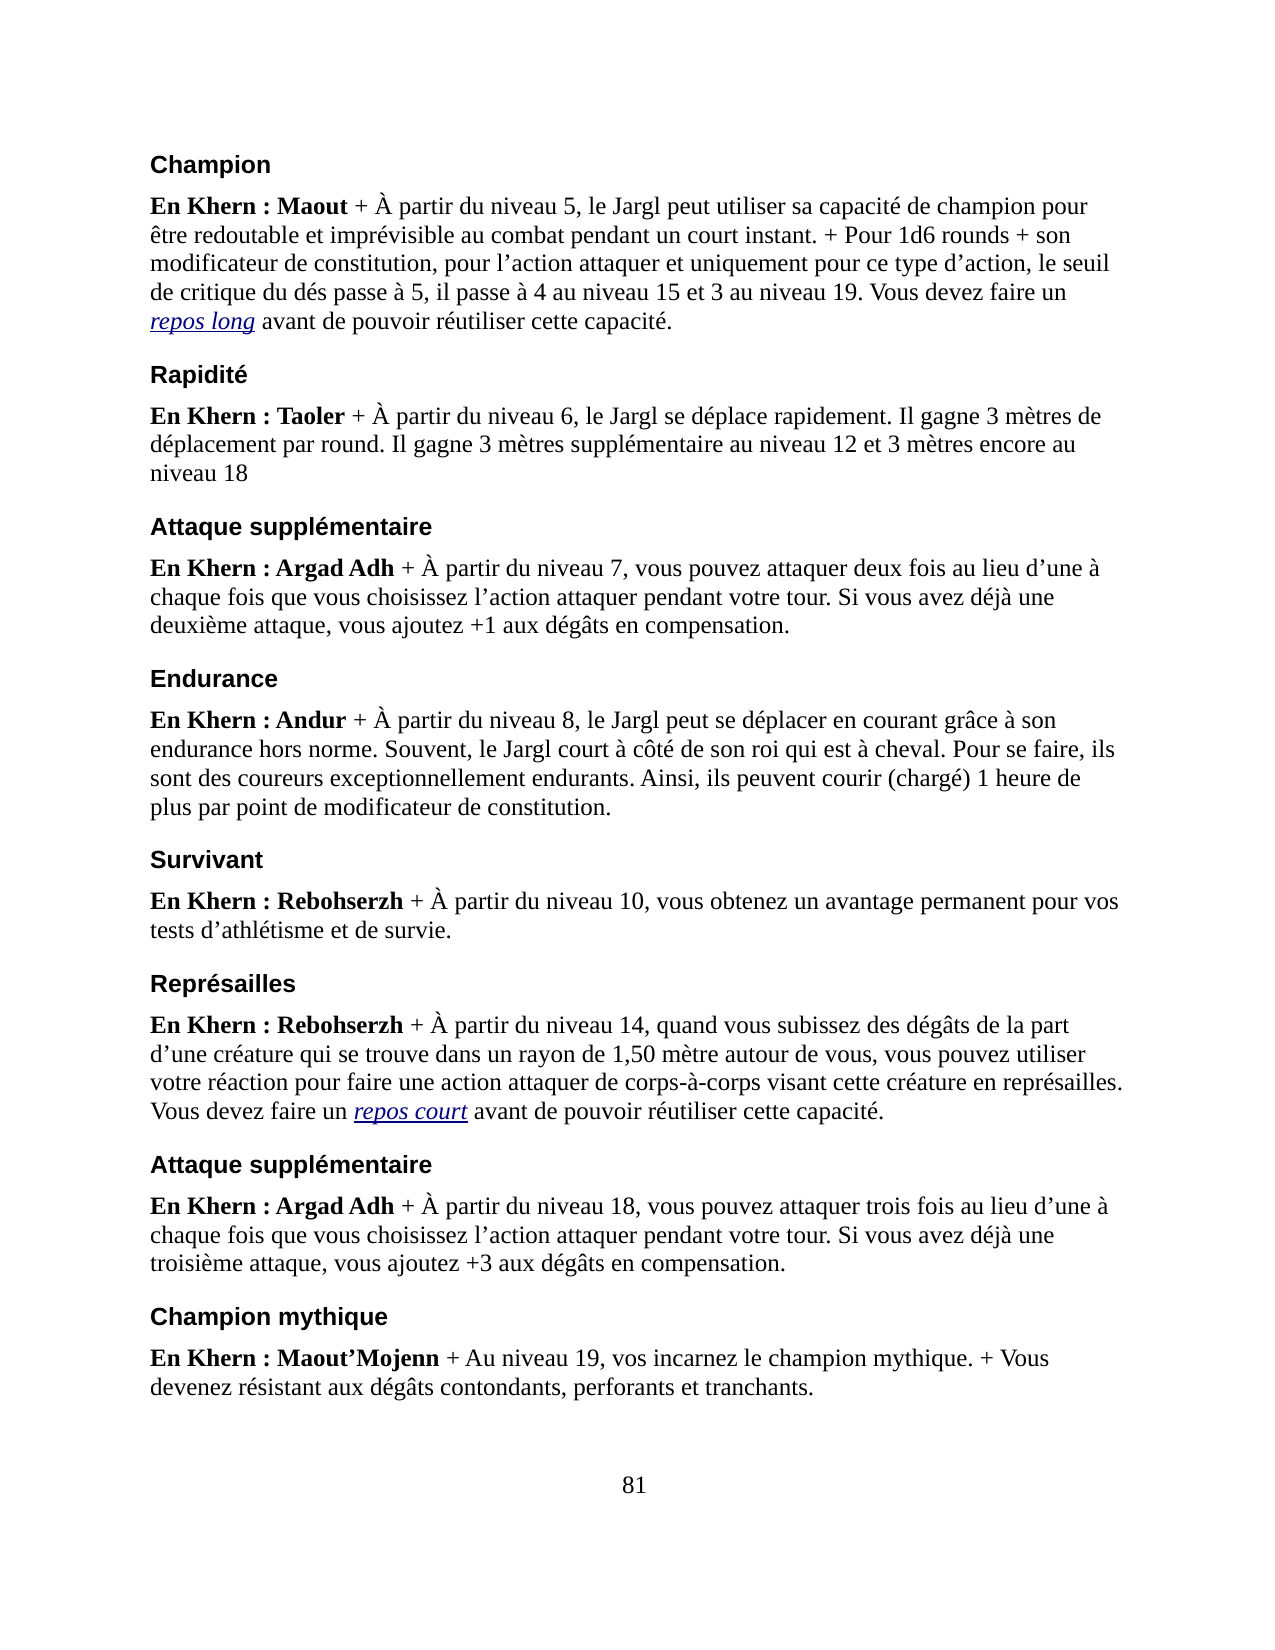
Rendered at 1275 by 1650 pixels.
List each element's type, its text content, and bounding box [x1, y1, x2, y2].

subtitle Survivant [150, 845, 1125, 874]
subtitle Rapidité [150, 360, 1125, 388]
text En Khern : Argad Adh + À partir du niveau 7, vous pouvez attaquer deux fois au lieu d’une à chaque fois que vous choisissez l’action attaquer pendant votre tour. Si vous avez déjà une deuxième attaque, vous ajoutez +1 aux dégâts en compensation. [150, 553, 1125, 639]
text En Khern : Andur + À partir du niveau 8, le Jargl peut se déplacer en courant grâce à son endurance hors norme. Souvent, le Jargl court à côté de son roi qui est à cheval. Pour se faire, ils sont des coureurs exceptionnellement endurants. Ainsi, ils peuvent courir (chargé) 1 heure de plus par point de modificateur de constitution. [150, 705, 1125, 820]
text En Khern : Maout + À partir du niveau 5, le Jargl peut utiliser sa capacité de champion pour être redoutable et imprévisible au combat pendant un court instant. + Pour 1d6 rounds + son modificateur de constitution, pour l’action attaquer et uniquement pour ce type d’action, le seuil de critique du dés passe à 5, il passe à 4 au niveau 15 et 3 au niveau 19. Vous devez faire un repos long avant de pouvoir réutiliser cette capacité. [150, 191, 1125, 335]
text En Khern : Taoler + À partir du niveau 6, le Jargl se déplace rapidement. Il gagne 3 mètres de déplacement par round. Il gagne 3 mètres supplémentaire au niveau 12 et 3 mètres encore au niveau 18 [150, 401, 1125, 487]
subtitle Attaque supplémentaire [150, 1150, 1125, 1178]
subtitle Endurance [150, 664, 1125, 693]
subtitle Attaque supplémentaire [150, 512, 1125, 541]
subtitle Champion [150, 150, 1125, 178]
text En Khern : Argad Adh + À partir du niveau 18, vous pouvez attaquer trois fois au lieu d’une à chaque fois que vous choisissez l’action attaquer pendant votre tour. Si vous avez déjà une troisième attaque, vous ajoutez +3 aux dégâts en compensation. [150, 1191, 1125, 1277]
subtitle Champion mythique [150, 1302, 1125, 1331]
text En Khern : Maout’Mojenn + Au niveau 19, vos incarnez le champion mythique. + Vous devenez résistant aux dégâts contondants, perforants et tranchants. [150, 1343, 1125, 1401]
text En Khern : Rebohserzh + À partir du niveau 10, vous obtenez un avantage permanent pour vos tests d’athlétisme et de survie. [150, 886, 1125, 944]
text En Khern : Rebohserzh + À partir du niveau 14, quand vous subissez des dégâts de la part d’une créature qui se trouve dans un rayon de 1,50 mètre autour de vous, vous pouvez utiliser votre réaction pour faire une action attaquer de corps-à-corps visant cette créature en représailles. Vous devez faire un repos court avant de pouvoir réutiliser cette capacité. [150, 1010, 1125, 1125]
subtitle Représailles [150, 969, 1125, 997]
